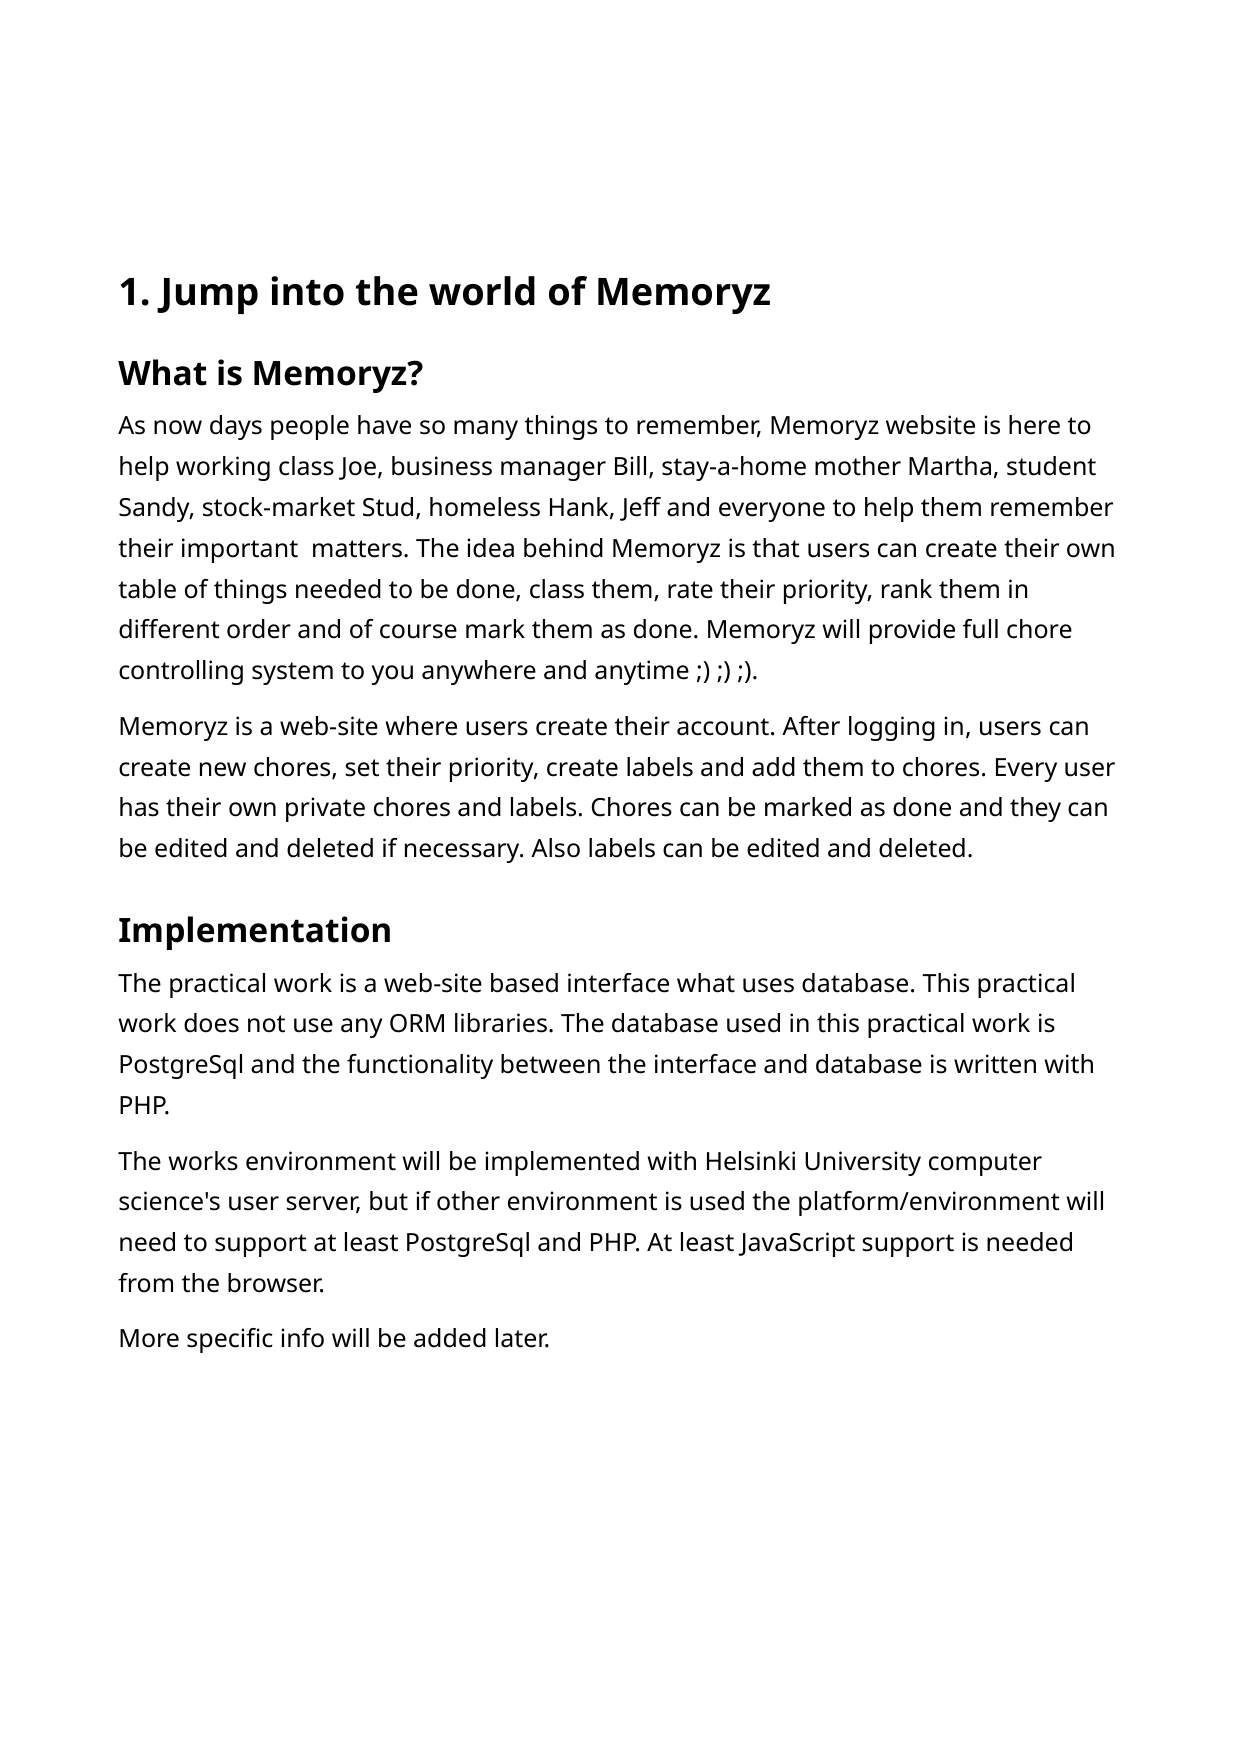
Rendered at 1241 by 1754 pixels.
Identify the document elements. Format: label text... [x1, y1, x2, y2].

text More specific info will be added later. [118, 1321, 1122, 1355]
subtitle Implementation [118, 907, 1122, 953]
text The works environment will be implemented with Helsinki University computer science's user server, but if other environment is used the platform/environment will need to support at least PostgreSql and PHP. At least JavaScript support is needed from the browser. [118, 1143, 1122, 1300]
text The practical work is a web-site based interface what uses database. This practical work does not use any ORM libraries. The database used in this practical work is PostgreSql and the functionality between the interface and database is written with PHP. [118, 965, 1122, 1122]
text Memoryz is a web-site where users create their account. After logging in, users can create new chores, set their priority, create labels and add them to chores. Every user has their own private chores and labels. Chores can be marked as done and they can be edited and deleted if necessary. Also labels can be edited and deleted. [118, 708, 1122, 865]
text As now days people have so many things to remember, Memoryz website is here to help working class Joe, business manager Bill, stay-a-home mother Martha, student Sandy, stock-market Stud, homeless Hank, Jeff and everyone to help them remember their important matters. The idea behind Memoryz is that users can create their own table of things needed to be done, class them, rate their priority, rank them in different order and of course mark them as done. Memoryz will provide full chore controlling system to you anywhere and anytime ;) ;) ;). [118, 408, 1122, 687]
subtitle 1. Jump into the world of Memoryz [118, 265, 1122, 316]
subtitle What is Memoryz? [118, 350, 1122, 395]
